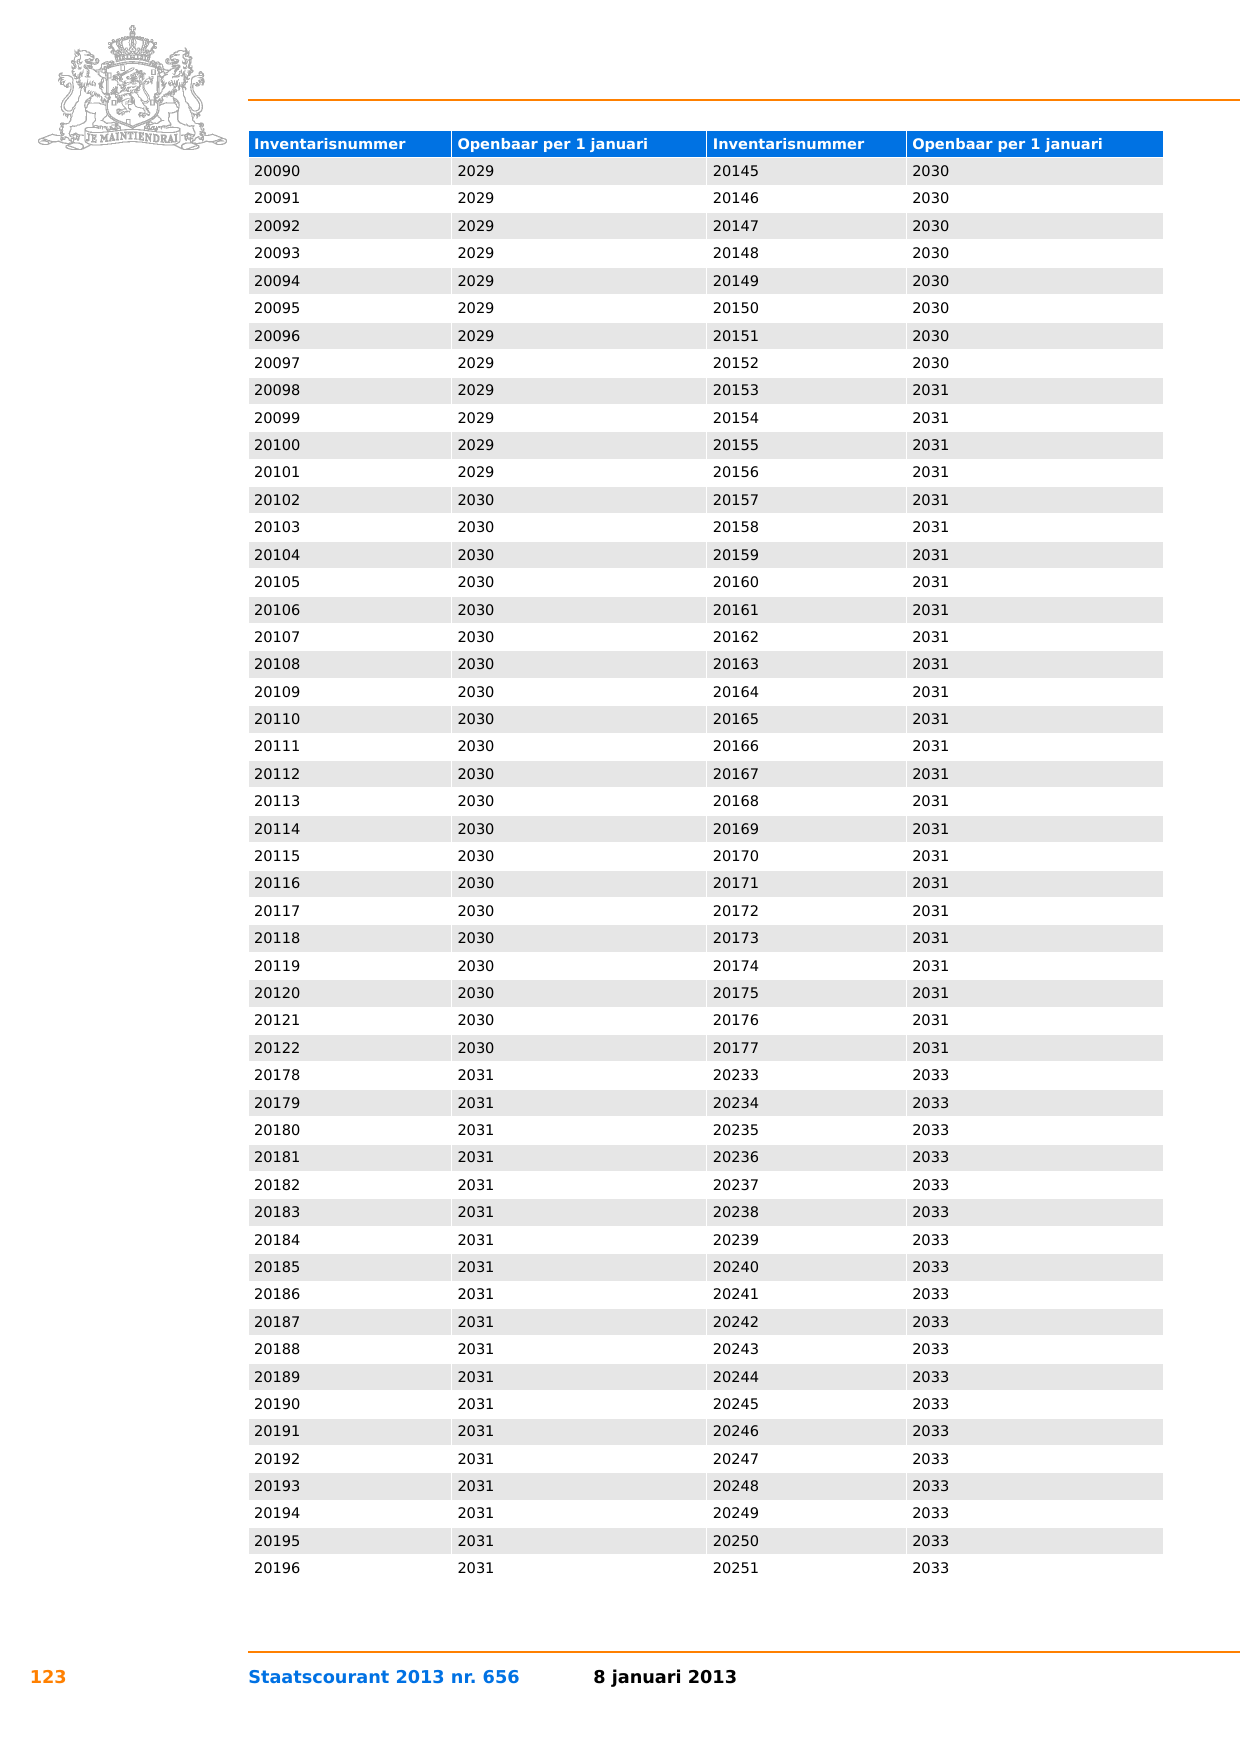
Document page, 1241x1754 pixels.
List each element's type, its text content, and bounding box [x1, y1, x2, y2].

table_cell 2033 [907, 1556, 1163, 1582]
table_cell 20105 [249, 569, 451, 596]
table_cell 2031 [907, 460, 1163, 486]
table_cell 20100 [249, 432, 451, 459]
table_cell 20149 [707, 268, 906, 294]
table_cell 2031 [907, 898, 1163, 924]
table_cell 20099 [249, 405, 451, 431]
table_cell 2030 [452, 487, 706, 513]
table_cell 20147 [707, 213, 906, 239]
table_cell 2031 [452, 1419, 706, 1445]
table_cell 20188 [249, 1336, 451, 1363]
table_cell 20179 [249, 1090, 451, 1116]
table_cell 20250 [707, 1528, 906, 1554]
table_cell 2031 [452, 1364, 706, 1390]
table_cell 20119 [249, 953, 451, 979]
table_cell 20092 [249, 213, 451, 239]
table_cell 2030 [452, 597, 706, 623]
table_cell 20104 [249, 542, 451, 568]
table_cell 2029 [452, 405, 706, 431]
table_cell 2033 [907, 1336, 1163, 1363]
table_cell 2030 [452, 953, 706, 979]
table_cell 2031 [907, 679, 1163, 705]
table_cell 2031 [452, 1063, 706, 1089]
table_cell 20181 [249, 1145, 451, 1171]
table_cell 20184 [249, 1227, 451, 1253]
table_cell 2031 [452, 1473, 706, 1500]
table_cell 2033 [907, 1364, 1163, 1390]
table_cell 2029 [452, 213, 706, 239]
table_cell 20118 [249, 925, 451, 952]
table_cell 20169 [707, 816, 906, 842]
table_cell 20106 [249, 597, 451, 623]
table_cell 2031 [907, 432, 1163, 459]
table_cell 2031 [907, 761, 1163, 787]
table_cell 20095 [249, 295, 451, 322]
table_cell 2031 [907, 816, 1163, 842]
table_cell 20163 [707, 651, 906, 678]
table_cell 2031 [907, 378, 1163, 404]
table_cell 2030 [452, 734, 706, 760]
table_cell 20162 [707, 624, 906, 650]
table_cell 2030 [452, 569, 706, 596]
table_cell 20112 [249, 761, 451, 787]
table_cell 20173 [707, 925, 906, 952]
table_cell 20107 [249, 624, 451, 650]
table_cell 2033 [907, 1117, 1163, 1143]
table_cell 2031 [452, 1336, 706, 1363]
table_cell 2033 [907, 1501, 1163, 1527]
table_cell 20248 [707, 1473, 906, 1500]
table_cell 20233 [707, 1063, 906, 1089]
table_cell 20246 [707, 1419, 906, 1445]
table_cell 2033 [907, 1090, 1163, 1116]
table_cell 20113 [249, 789, 451, 815]
table_cell 2030 [452, 542, 706, 568]
table_cell 2031 [907, 734, 1163, 760]
table_cell 20186 [249, 1282, 451, 1308]
table_cell 20242 [707, 1309, 906, 1335]
table_cell 2031 [452, 1227, 706, 1253]
table_cell 2031 [907, 487, 1163, 513]
table_cell 2033 [907, 1227, 1163, 1253]
table_cell 2033 [907, 1199, 1163, 1226]
table_cell 2030 [907, 186, 1163, 212]
table_cell 2031 [907, 1008, 1163, 1034]
table_cell 2031 [907, 542, 1163, 568]
table_cell 20159 [707, 542, 906, 568]
table_cell 20122 [249, 1035, 451, 1061]
table_cell 2031 [907, 624, 1163, 650]
table_cell 2030 [452, 1008, 706, 1034]
table_cell 20245 [707, 1391, 906, 1417]
table_cell 2029 [452, 268, 706, 294]
table_cell 20234 [707, 1090, 906, 1116]
table_cell 2030 [452, 624, 706, 650]
table_cell 2030 [452, 679, 706, 705]
table_cell 20098 [249, 378, 451, 404]
table_cell 20193 [249, 1473, 451, 1500]
table_cell 2031 [907, 405, 1163, 431]
table_cell 20109 [249, 679, 451, 705]
picture [38, 25, 227, 150]
table_cell 2030 [452, 651, 706, 678]
table_cell 2030 [452, 898, 706, 924]
table_cell 2029 [452, 241, 706, 267]
table_cell 20187 [249, 1309, 451, 1335]
table_cell 2031 [452, 1172, 706, 1198]
table_cell 2030 [907, 213, 1163, 239]
table_cell 20191 [249, 1419, 451, 1445]
table_cell 20236 [707, 1145, 906, 1171]
table_cell 2029 [452, 186, 706, 212]
table_header Openbaar per 1 januari [452, 131, 706, 157]
table_cell 2029 [452, 295, 706, 322]
table_cell 20161 [707, 597, 906, 623]
table_cell 20243 [707, 1336, 906, 1363]
table_cell 2033 [907, 1063, 1163, 1089]
table_cell 20108 [249, 651, 451, 678]
table_cell 20116 [249, 871, 451, 897]
table_cell 20101 [249, 460, 451, 486]
table_cell 20177 [707, 1035, 906, 1061]
table_cell 2029 [452, 378, 706, 404]
table_cell 20157 [707, 487, 906, 513]
table_cell 2030 [907, 241, 1163, 267]
table_cell 20160 [707, 569, 906, 596]
table_cell 2031 [907, 843, 1163, 869]
table_cell 2030 [907, 268, 1163, 294]
table_cell 20247 [707, 1446, 906, 1472]
table_cell 2031 [452, 1501, 706, 1527]
table_cell 2031 [452, 1446, 706, 1472]
table_cell 2031 [907, 1035, 1163, 1061]
table_cell 20090 [249, 158, 451, 185]
table_cell 2031 [907, 925, 1163, 952]
table_cell 2033 [907, 1282, 1163, 1308]
table_cell 20151 [707, 323, 906, 349]
table_cell 2030 [452, 871, 706, 897]
table_cell 20114 [249, 816, 451, 842]
table_cell 20176 [707, 1008, 906, 1034]
table_cell 20238 [707, 1199, 906, 1226]
table_cell 2033 [907, 1446, 1163, 1472]
table_cell 20120 [249, 980, 451, 1007]
table_cell 2031 [907, 706, 1163, 733]
table_cell 20195 [249, 1528, 451, 1554]
table_cell 2031 [452, 1309, 706, 1335]
table_cell 20121 [249, 1008, 451, 1034]
table_cell 2031 [452, 1556, 706, 1582]
table_cell 20158 [707, 515, 906, 541]
table_cell 20166 [707, 734, 906, 760]
table_cell 20146 [707, 186, 906, 212]
table_cell 2030 [452, 515, 706, 541]
table_cell 2031 [452, 1145, 706, 1171]
table_cell 20150 [707, 295, 906, 322]
table_cell 2033 [907, 1145, 1163, 1171]
table_cell 2030 [452, 925, 706, 952]
table_cell 20190 [249, 1391, 451, 1417]
table_header Openbaar per 1 januari [907, 131, 1163, 157]
table_cell 20168 [707, 789, 906, 815]
table_cell 20167 [707, 761, 906, 787]
table_cell 20110 [249, 706, 451, 733]
table_cell 2030 [452, 789, 706, 815]
table_cell 20155 [707, 432, 906, 459]
table_cell 20111 [249, 734, 451, 760]
table_cell 2030 [907, 323, 1163, 349]
table_cell 2031 [907, 569, 1163, 596]
table_cell 2031 [452, 1528, 706, 1554]
table_cell 20174 [707, 953, 906, 979]
table_cell 20153 [707, 378, 906, 404]
table_cell 20239 [707, 1227, 906, 1253]
table_cell 20175 [707, 980, 906, 1007]
table_cell 20235 [707, 1117, 906, 1143]
table_cell 20241 [707, 1282, 906, 1308]
table_cell 20171 [707, 871, 906, 897]
table_cell 20185 [249, 1254, 451, 1281]
table_cell 2033 [907, 1309, 1163, 1335]
table_cell 2033 [907, 1172, 1163, 1198]
table_header Inventarisnummer [249, 131, 451, 157]
table_cell 20237 [707, 1172, 906, 1198]
table_cell 20096 [249, 323, 451, 349]
table_cell 20244 [707, 1364, 906, 1390]
table_cell 20170 [707, 843, 906, 869]
table_cell 2031 [452, 1199, 706, 1226]
table_cell 2030 [452, 1035, 706, 1061]
table_cell 2030 [452, 980, 706, 1007]
table_cell 2033 [907, 1528, 1163, 1554]
table_header Inventarisnummer [707, 131, 906, 157]
table_cell 2033 [907, 1254, 1163, 1281]
table_cell 2031 [452, 1090, 706, 1116]
table_cell 2033 [907, 1419, 1163, 1445]
table_cell 2031 [907, 789, 1163, 815]
table_cell 2030 [907, 295, 1163, 322]
table_cell 20182 [249, 1172, 451, 1198]
table_cell 20117 [249, 898, 451, 924]
table_cell 2031 [907, 515, 1163, 541]
table_cell 2031 [907, 597, 1163, 623]
table_cell 2031 [907, 871, 1163, 897]
table_cell 20097 [249, 350, 451, 376]
table_cell 2033 [907, 1473, 1163, 1500]
table_cell 20192 [249, 1446, 451, 1472]
table_cell 20189 [249, 1364, 451, 1390]
table_cell 20164 [707, 679, 906, 705]
table_cell 20152 [707, 350, 906, 376]
table_cell 20115 [249, 843, 451, 869]
table_cell 2029 [452, 460, 706, 486]
table_cell 20156 [707, 460, 906, 486]
table_cell 20103 [249, 515, 451, 541]
table_cell 2029 [452, 432, 706, 459]
table_cell 2031 [452, 1254, 706, 1281]
table_cell 20172 [707, 898, 906, 924]
table_cell 20094 [249, 268, 451, 294]
table_cell 2029 [452, 323, 706, 349]
table_cell 20196 [249, 1556, 451, 1582]
table_cell 2030 [452, 843, 706, 869]
table_cell 20194 [249, 1501, 451, 1527]
table_cell 2031 [452, 1117, 706, 1143]
table_cell 20178 [249, 1063, 451, 1089]
table_cell 2030 [452, 706, 706, 733]
table_cell 2031 [452, 1391, 706, 1417]
table_cell 20093 [249, 241, 451, 267]
table_cell 2031 [907, 953, 1163, 979]
table_cell 2033 [907, 1391, 1163, 1417]
table_cell 2031 [452, 1282, 706, 1308]
table_cell 2030 [907, 158, 1163, 185]
table_cell 20180 [249, 1117, 451, 1143]
table_cell 2030 [452, 761, 706, 787]
table_cell 2029 [452, 158, 706, 185]
table_cell 20249 [707, 1501, 906, 1527]
table_cell 20091 [249, 186, 451, 212]
table_cell 20102 [249, 487, 451, 513]
table_cell 20145 [707, 158, 906, 185]
table_cell 20251 [707, 1556, 906, 1582]
table_cell 2031 [907, 980, 1163, 1007]
table_cell 20148 [707, 241, 906, 267]
table_cell 2029 [452, 350, 706, 376]
table_cell 20165 [707, 706, 906, 733]
table_cell 2031 [907, 651, 1163, 678]
table_cell 20154 [707, 405, 906, 431]
table_cell 2030 [452, 816, 706, 842]
table_cell 20240 [707, 1254, 906, 1281]
table_cell 20183 [249, 1199, 451, 1226]
table_cell 2030 [907, 350, 1163, 376]
